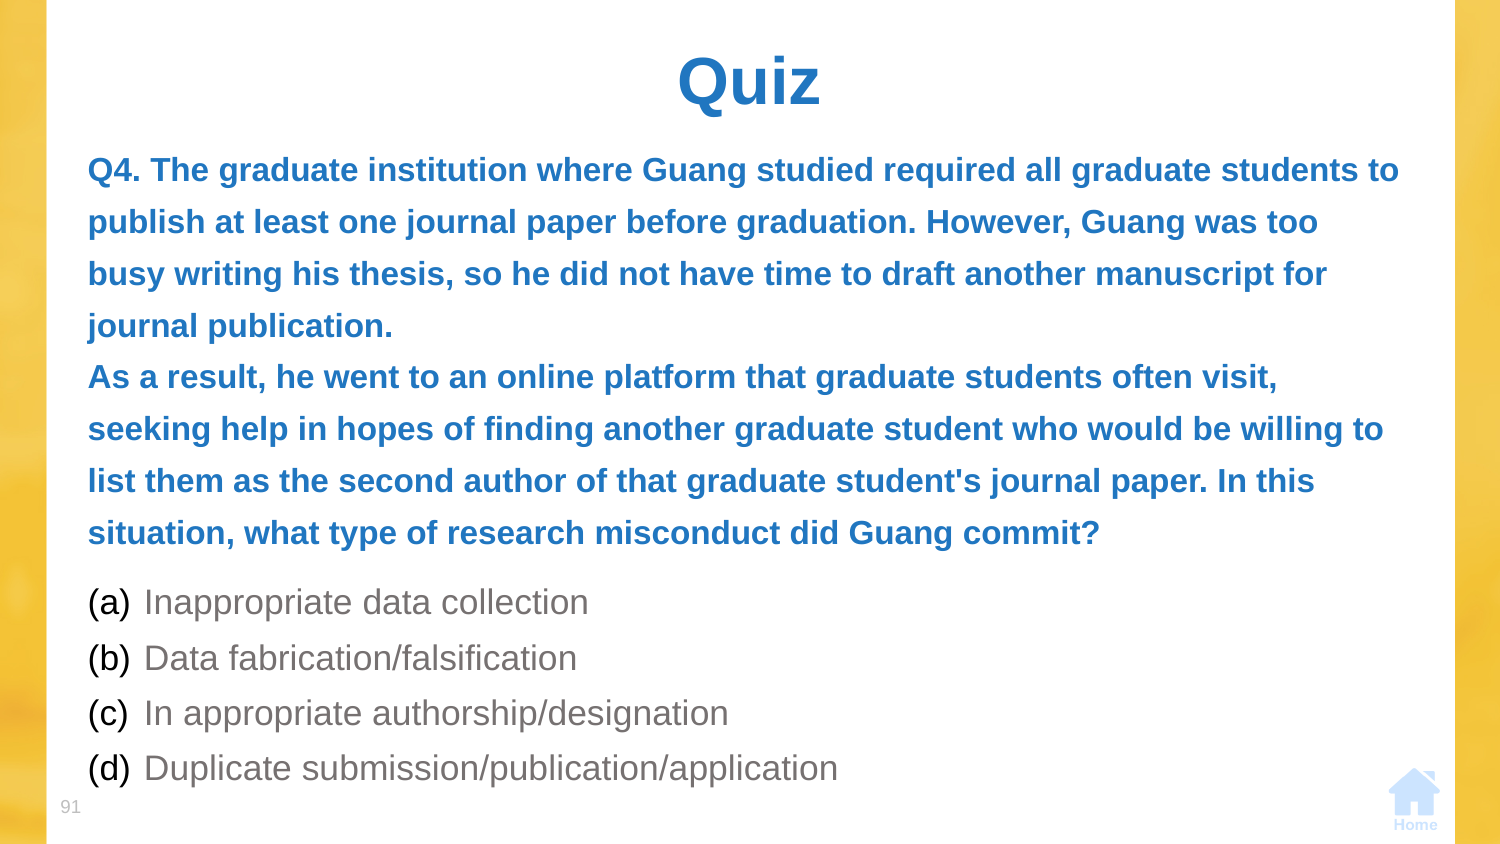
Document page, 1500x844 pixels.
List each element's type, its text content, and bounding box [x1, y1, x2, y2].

list Inappropriate data collection Data fabrication/falsification In appropriate authorship/designation Duplicate submission/publication/application [72, 559, 1421, 801]
title Quiz [440, 37, 1060, 128]
text_box 91 [45, 783, 383, 829]
subtitle Q4. The graduate institution where Guang studied required all graduate students to publish at least one journal paper before graduation. However, Guang was too busy writing his thesis, so he did not have time to draft another manuscript for journal publication. As a result, he went to an online platform that graduate students often visit, seeking help in hopes of finding another graduate student who would be willing to list them as the second author of that graduate student's journal paper. In this situation, what type of research misconduct did Guang commit? [72, 128, 1421, 541]
